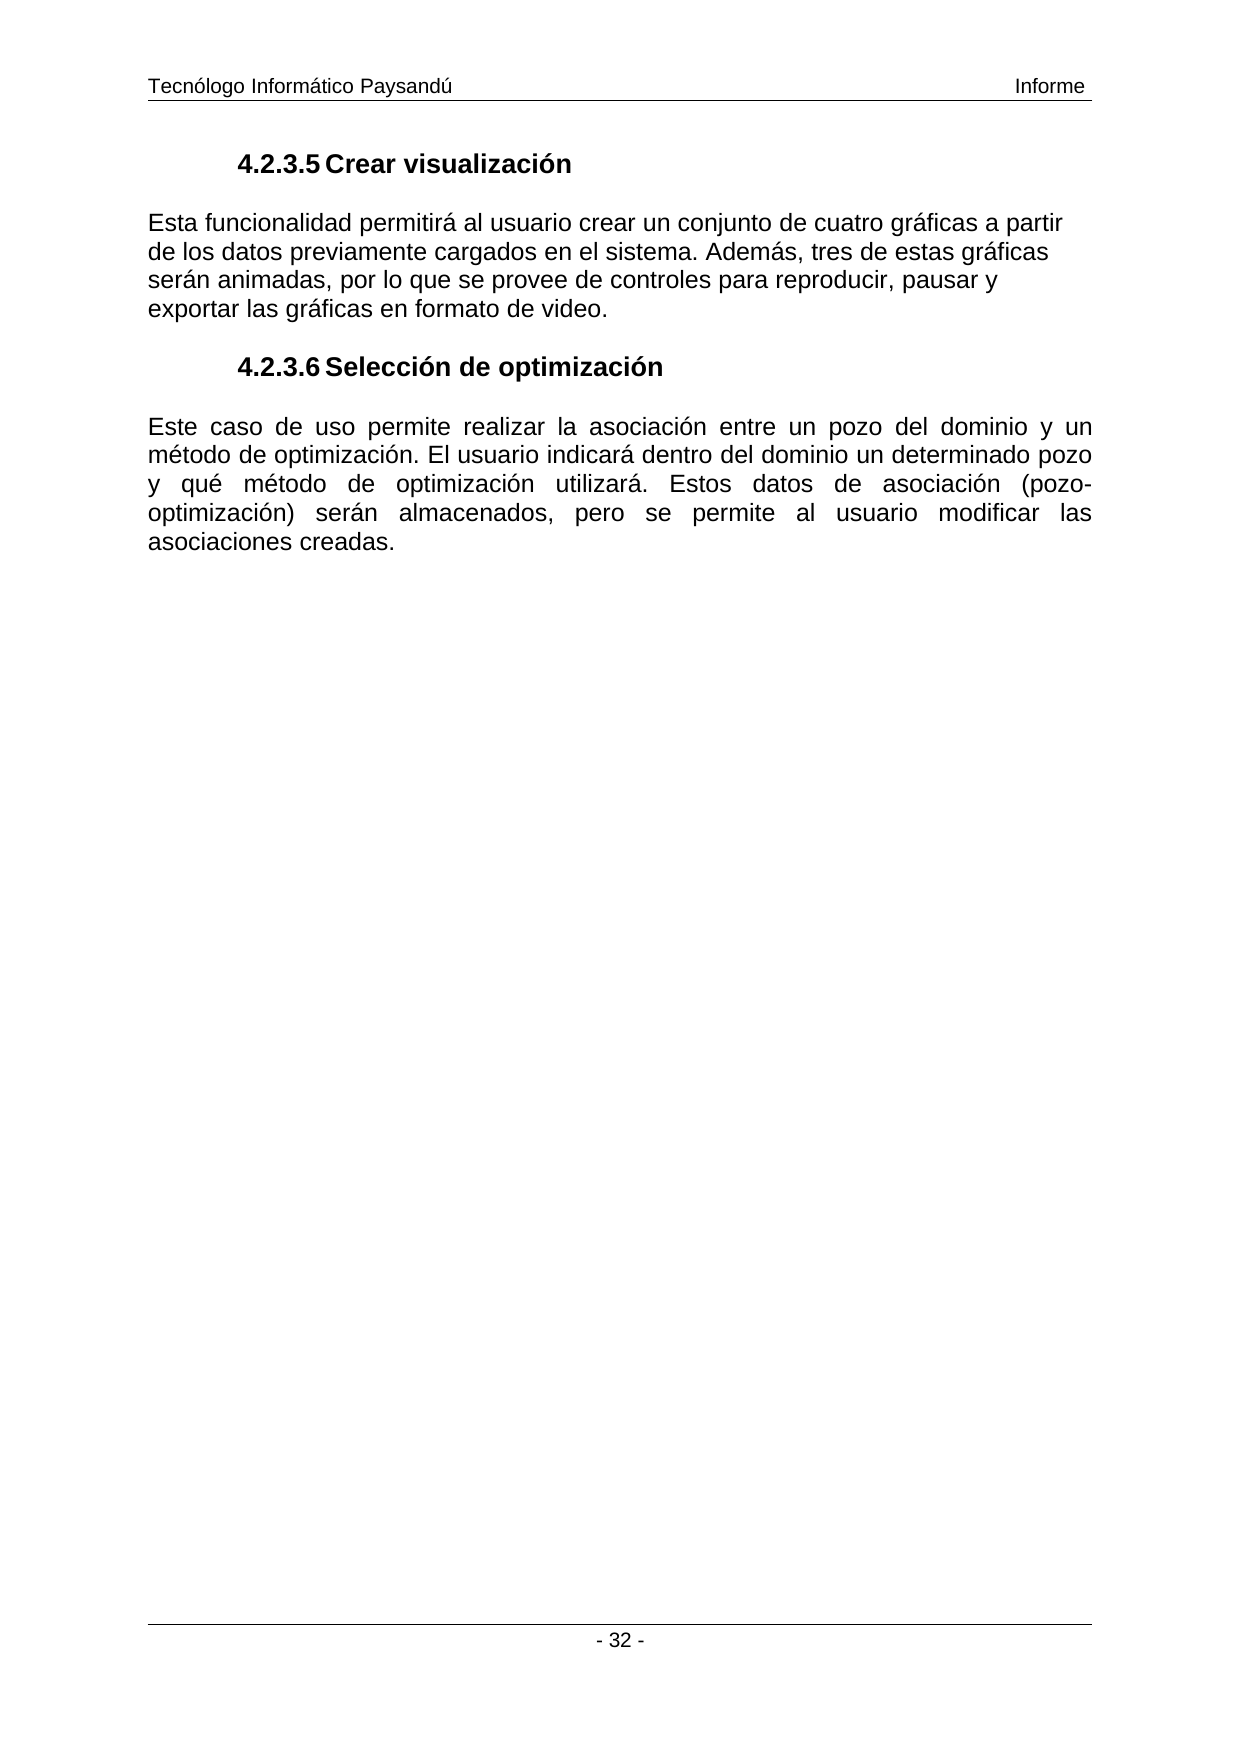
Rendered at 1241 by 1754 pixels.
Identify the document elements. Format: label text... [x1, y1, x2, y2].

subtitle Crear visualización [237, 148, 1092, 179]
subtitle Selección de optimización [237, 351, 1092, 383]
text Este caso de uso permite realizar la asociación entre un pozo del dominio y un método de optimización. El usuario indicará dentro del dominio un determinado pozo y qué método de optimización utilizará. Estos datos de asociación (pozo-optimización) serán almacenados, pero se permite al usuario modificar las asociaciones creadas. [148, 411, 1092, 555]
text Esta funcionalidad permitirá al usuario crear un conjunto de cuatro gráficas a partir de los datos previamente cargados en el sistema. Además, tres de estas gráficas serán animadas, por lo que se provee de controles para reproducir, pausar y exportar las gráficas en formato de video. [148, 208, 1092, 323]
